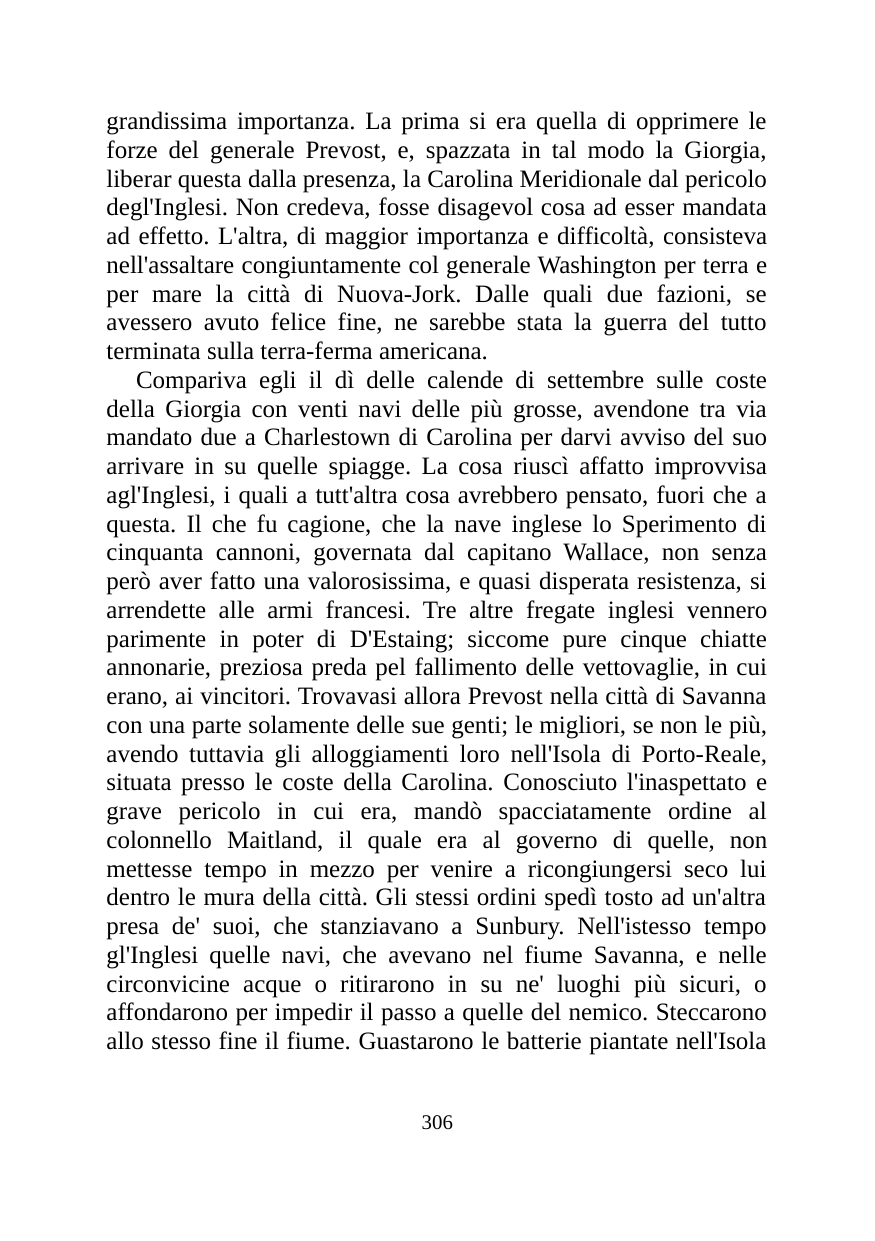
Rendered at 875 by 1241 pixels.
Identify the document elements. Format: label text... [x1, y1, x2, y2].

text Compariva egli il dì delle calende di settembre sulle coste della Giorgia con venti navi delle più grosse, avendone tra via mandato due a Charlestown di Carolina per darvi avviso del suo arrivare in su quelle spiagge. La cosa riuscì affatto improvvisa agl'Inglesi, i quali a tutt'altra cosa avrebbero pensato, fuori che a questa. Il che fu cagione, che la nave inglese lo Sperimento di cinquanta cannoni, governata dal capitano Wallace, non senza però aver fatto una valorosissima, e quasi disperata resistenza, si arrendette alle armi francesi. Tre altre fregate inglesi vennero parimente in poter di D'Estaing; siccome pure cinque chiatte annonarie, preziosa preda pel fallimento delle vettovaglie, in cui erano, ai vincitori. Trovavasi allora Prevost nella città di Savanna con una parte solamente delle sue genti; le migliori, se non le più, avendo tuttavia gli alloggiamenti loro nell'Isola di Porto-Reale, situata presso le coste della Carolina. Conosciuto l'inaspettato e grave pericolo in cui era, mandò spacciatamente ordine al colonnello Maitland, il quale era al governo di quelle, non mettesse tempo in mezzo per venire a ricongiungersi seco lui dentro le mura della città. Gli stessi ordini spedì tosto ad un'altra presa de' suoi, che stanziavano a Sunbury. Nell'istesso tempo gl'Inglesi quelle navi, che avevano nel fiume Savanna, e nelle circonvicine acque o ritirarono in su ne' luoghi più sicuri, o affondarono per impedir il passo a quelle del nemico. Steccarono allo stesso fine il fiume. Guastarono le batterie piantate nell'Isola [106, 365, 768, 1055]
text grandissima importanza. La prima si era quella di opprimere le forze del generale Prevost, e, spazzata in tal modo la Giorgia, liberar questa dalla presenza, la Carolina Meridionale dal pericolo degl'Inglesi. Non credeva, fosse disagevol cosa ad esser mandata ad effetto. L'altra, di maggior importanza e difficoltà, consisteva nell'assaltare congiuntamente col generale Washington per terra e per mare la città di Nuova-Jork. Dalle quali due fazioni, se avessero avuto felice fine, ne sarebbe stata la guerra del tutto terminata sulla terra-ferma americana. [106, 106, 768, 365]
